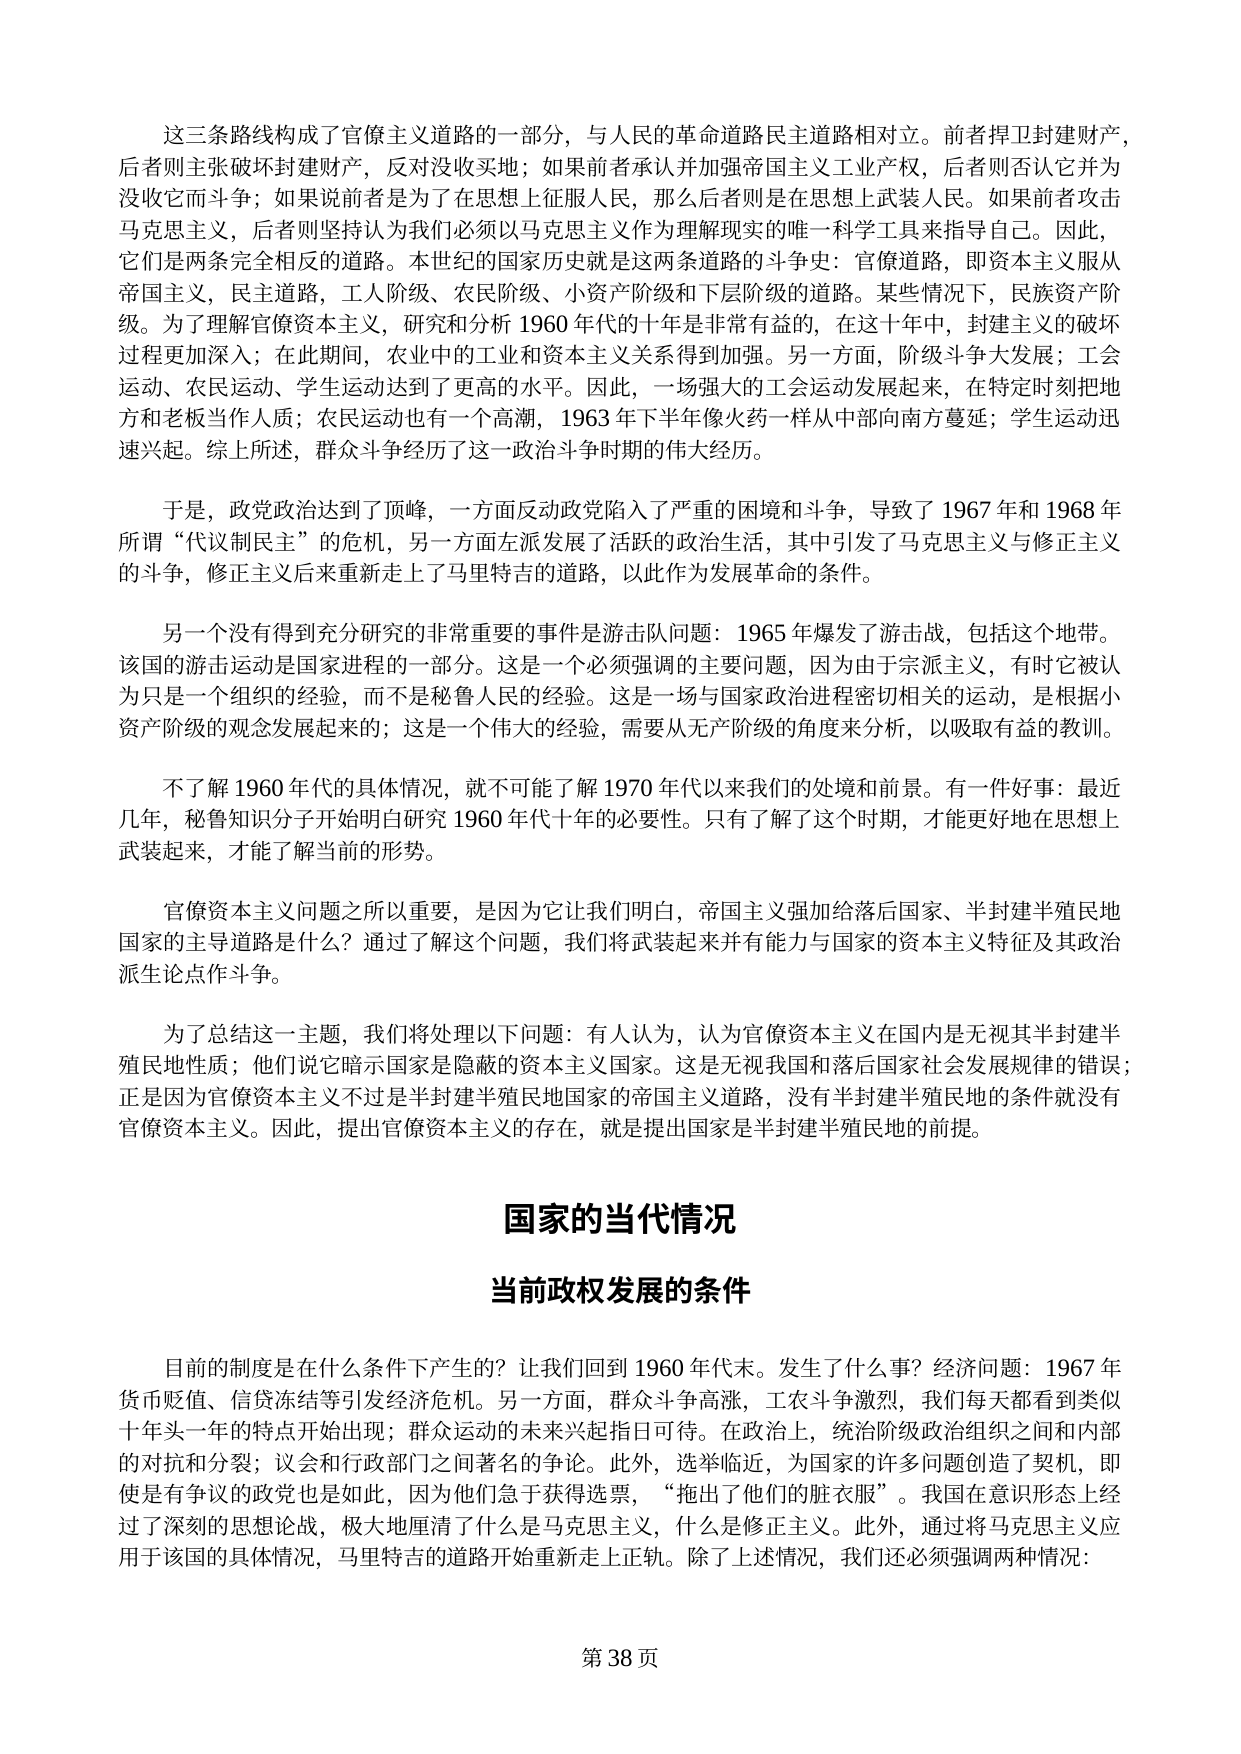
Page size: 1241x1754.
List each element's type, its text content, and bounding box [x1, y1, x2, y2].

text 目前的制度是在什么条件下产生的？让我们回到1960年代末。发生了什么事？经济问题：1967年货币贬值、信贷冻结等引发经济危机。另一方面，群众斗争高涨，工农斗争激烈，我们每天都看到类似十年头一年的特点开始出现；群众运动的未来兴起指日可待。在政治上，统治阶级政治组织之间和内部的对抗和分裂；议会和行政部门之间著名的争论。此外，选举临近，为国家的许多问题创造了契机，即使是有争议的政党也是如此，因为他们急于获得选票，“拖出了他们的脏衣服”。我国在意识形态上经过了深刻的思想论战，极大地厘清了什么是马克思主义，什么是修正主义。此外，通过将马克思主义应用于该国的具体情况，马里特吉的道路开始重新走上正轨。除了上述情况，我们还必须强调两种情况： [118, 1352, 1122, 1572]
text 于是，政党政治达到了顶峰，一方面反动政党陷入了严重的困境和斗争，导致了1967年和1968年所谓“代议制民主”的危机，另一方面左派发展了活跃的政治生活，其中引发了马克思主义与修正主义的斗争，修正主义后来重新走上了马里特吉的道路，以此作为发展革命的条件。 [118, 493, 1122, 588]
text 这三条路线构成了官僚主义道路的一部分，与人民的革命道路民主道路相对立。前者捍卫封建财产，后者则主张破坏封建财产，反对没收买地；如果前者承认并加强帝国主义工业产权，后者则否认它并为没收它而斗争；如果说前者是为了在思想上征服人民，那么后者则是在思想上武装人民。如果前者攻击马克思主义，后者则坚持认为我们必须以马克思主义作为理解现实的唯一科学工具来指导自己。因此，它们是两条完全相反的道路。本世纪的国家历史就是这两条道路的斗争史：官僚道路，即资本主义服从帝国主义，民主道路，工人阶级、农民阶级、小资产阶级和下层阶级的道路。某些情况下，民族资产阶级。为了理解官僚资本主义，研究和分析1960年代的十年是非常有益的，在这十年中，封建主义的破坏过程更加深入；在此期间，农业中的工业和资本主义关系得到加强。另一方面，阶级斗争大发展；工会运动、农民运动、学生运动达到了更高的水平。因此，一场强大的工会运动发展起来，在特定时刻把地方和老板当作人质；农民运动也有一个高潮，1963年下半年像火药一样从中部向南方蔓延；学生运动迅速兴起。综上所述，群众斗争经历了这一政治斗争时期的伟大经历。 [118, 118, 1122, 464]
text 为了总结这一主题，我们将处理以下问题：有人认为，认为官僚资本主义在国内是无视其半封建半殖民地性质；他们说它暗示国家是隐蔽的资本主义国家。这是无视我国和落后国家社会发展规律的错误；正是因为官僚资本主义不过是半封建半殖民地国家的帝国主义道路，没有半封建半殖民地的条件就没有官僚资本主义。因此，提出官僚资本主义的存在，就是提出国家是半封建半殖民地的前提。 [118, 1017, 1122, 1143]
subtitle 国家的当代情况 [118, 1193, 1122, 1241]
text 另一个没有得到充分研究的非常重要的事件是游击队问题：1965年爆发了游击战，包括这个地带。该国的游击运动是国家进程的一部分。这是一个必须强调的主要问题，因为由于宗派主义，有时它被认为只是一个组织的经验，而不是秘鲁人民的经验。这是一场与国家政治进程密切相关的运动，是根据小资产阶级的观念发展起来的；这是一个伟大的经验，需要从无产阶级的角度来分析，以吸取有益的教训。 [118, 616, 1122, 742]
subtitle 当前政权发展的条件 [118, 1268, 1122, 1310]
text 不了解1960年代的具体情况，就不可能了解1970年代以来我们的处境和前景。有一件好事：最近几年，秘鲁知识分子开始明白研究1960年代十年的必要性。只有了解了这个时期，才能更好地在思想上武装起来，才能了解当前的形势。 [118, 771, 1122, 865]
text 官僚资本主义问题之所以重要，是因为它让我们明白，帝国主义强加给落后国家、半封建半殖民地国家的主导道路是什么？通过了解这个问题，我们将武装起来并有能力与国家的资本主义特征及其政治派生论点作斗争。 [118, 894, 1122, 988]
